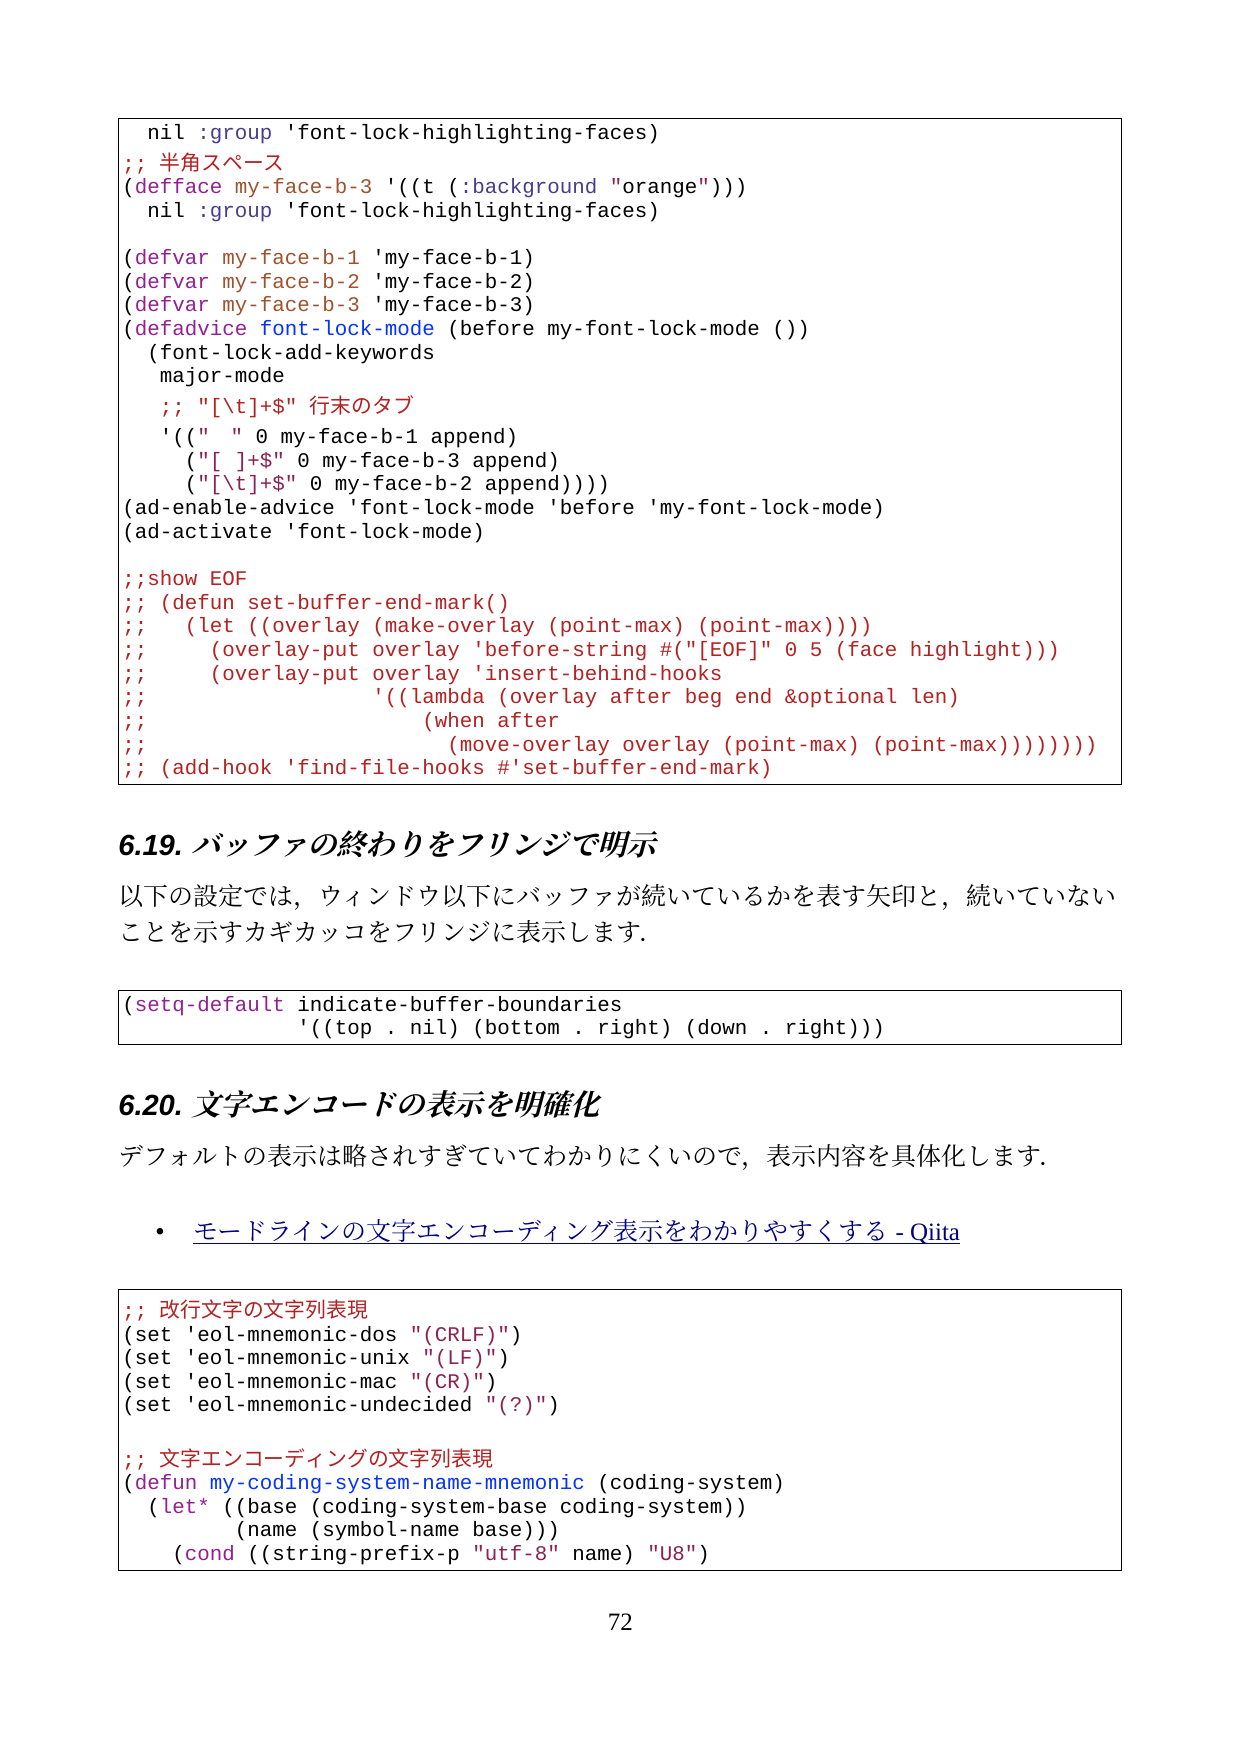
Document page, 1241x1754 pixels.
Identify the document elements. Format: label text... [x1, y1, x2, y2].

text (set 'eol-mnemonic-undecided "(?)") [119, 1391, 1121, 1414]
text ;; (overlay-put overlay 'before-string #("[EOF]" 0 5 (face highlight))) [119, 635, 1121, 659]
text デフォルトの表示は略されすぎていてわかりにくいので，表示内容を具体化します． [118, 1137, 1122, 1201]
text (cond ((string-prefix-p "utf-8" name) "U8") [119, 1539, 1121, 1570]
text ;; 文字エンコーディングの文字列表現 [119, 1438, 1121, 1468]
subtitle 文字エンコードの表示を明確化 [118, 1082, 1122, 1124]
text nil :group 'font-lock-highlighting-faces) [119, 119, 1121, 142]
text (defadvice font-lock-mode (before my-font-lock-mode ()) [119, 314, 1121, 338]
text (name (symbol-name base))) [119, 1516, 1121, 1539]
text (ad-enable-advice 'font-lock-mode 'before 'my-font-lock-mode) [119, 493, 1121, 517]
text (defvar my-face-b-3 'my-face-b-3) [119, 290, 1121, 314]
text ;;show EOF [119, 564, 1121, 588]
text ;; (add-hook 'find-file-hooks #'set-buffer-end-mark) [119, 753, 1121, 784]
text '((top . nil) (bottom . right) (down . right))) [119, 1013, 1121, 1044]
text nil :group 'font-lock-highlighting-faces) [119, 196, 1121, 219]
text '((" " 0 my-face-b-1 append) [119, 415, 1121, 446]
text (setq-default indicate-buffer-boundaries [119, 991, 1121, 1013]
text major-mode [119, 361, 1121, 385]
text ;; "[\t]+$" 行末のタブ [119, 385, 1121, 415]
list モードラインの文字エンコーディング表示をわかりやすくする - Qiita [156, 1214, 1122, 1277]
text (font-lock-add-keywords [119, 338, 1121, 361]
text (defface my-face-b-3 '((t (:background "orange"))) [119, 172, 1121, 196]
text (ad-activate 'font-lock-mode) [119, 517, 1121, 540]
text ("[\t]+$" 0 my-face-b-2 append)))) [119, 469, 1121, 493]
text (defvar my-face-b-1 'my-face-b-1) [119, 243, 1121, 267]
text ;; (overlay-put overlay 'insert-behind-hooks [119, 659, 1121, 682]
text ;; (when after [119, 706, 1121, 729]
subtitle バッファの終わりをフリンジで明示 [118, 822, 1122, 864]
text ;; (move-overlay overlay (point-max) (point-max)))))))) [119, 729, 1121, 753]
text (set 'eol-mnemonic-unix "(LF)") [119, 1343, 1121, 1367]
text ;; '((lambda (overlay after beg end &optional len) [119, 682, 1121, 706]
text (set 'eol-mnemonic-dos "(CRLF)") [119, 1319, 1121, 1343]
text ;; 改行文字の文字列表現 [119, 1290, 1121, 1319]
text ;; (defun set-buffer-end-mark() [119, 588, 1121, 611]
text (defvar my-face-b-2 'my-face-b-2) [119, 267, 1121, 290]
text ;; 半角スペース [119, 142, 1121, 172]
text (defun my-coding-system-name-mnemonic (coding-system) [119, 1468, 1121, 1492]
text ;; (let ((overlay (make-overlay (point-max) (point-max)))) [119, 611, 1121, 635]
text 以下の設定では，ウィンドウ以下にバッファが続いているかを表す矢印と，続いていないことを示すカギカッコをフリンジに表示します． [118, 877, 1122, 977]
text (set 'eol-mnemonic-mac "(CR)") [119, 1367, 1121, 1391]
text ("[ ]+$" 0 my-face-b-3 append) [119, 446, 1121, 469]
text (let* ((base (coding-system-base coding-system)) [119, 1492, 1121, 1516]
